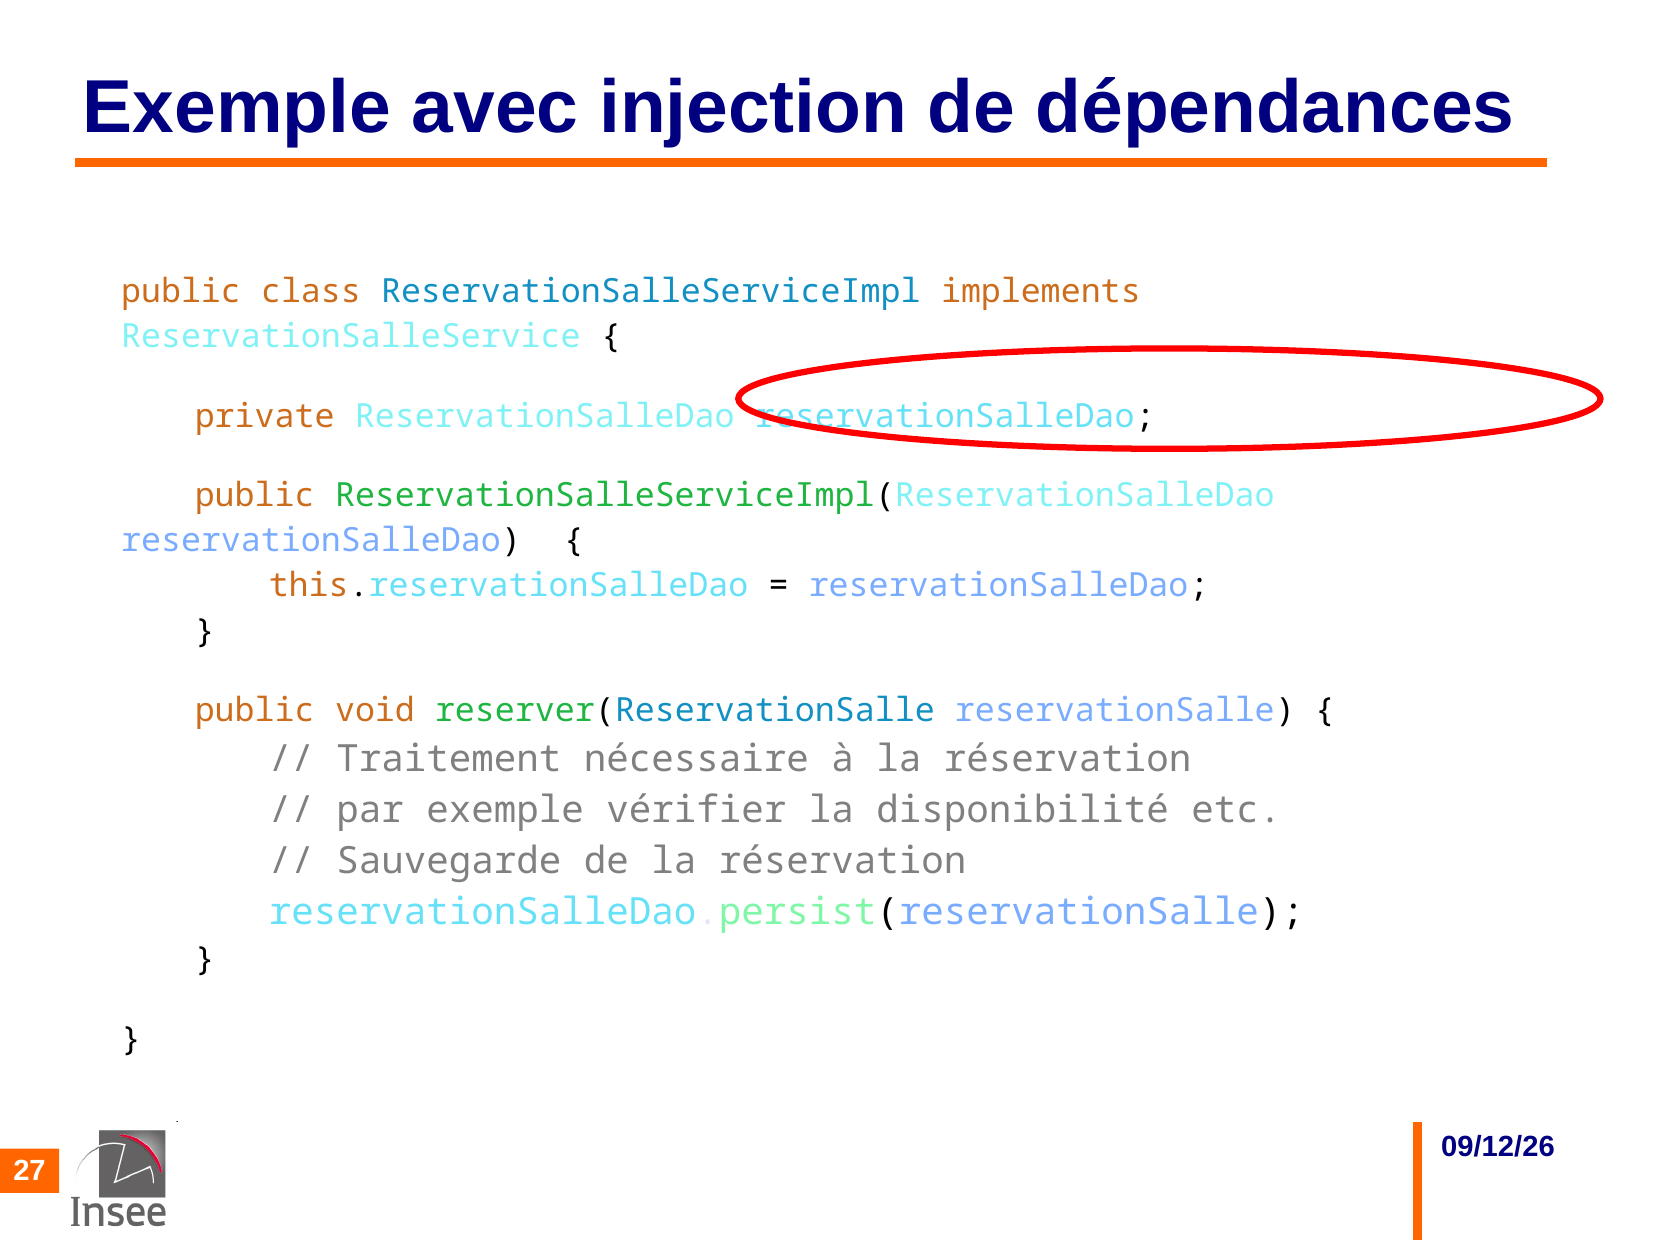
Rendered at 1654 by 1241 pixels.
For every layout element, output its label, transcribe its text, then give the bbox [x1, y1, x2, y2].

text_box public class ReservationSalleServiceImpl implements ReservationSalleService { private ReservationSalleDao reservationSalleDao; public ReservationSalleServiceImpl(ReservationSalleDao reservationSalleDao) { this.reservationSalleDao = reservationSalleDao; } public void reserver(ReservationSalle reservationSalle) { // Traitement nécessaire à la réservation // par exemple vérifier la disponibilité etc. // Sauvegarde de la réservation reservationSalleDao.persist(reservationSalle); } } [106, 259, 1595, 1063]
picture [62, 1121, 178, 1241]
text_box public class ReservationSalleServiceImpl implements ReservationSalleService { private ReservationSalleDao reservationSalleDao; public ReservationSalleServiceImpl(ReservationSalleDao reservationSalleDao) { this.reservationSalleDao = reservationSalleDao; } public void reserver(ReservationSalle reservationSalle) { // Traitement nécessaire à la réservation // par exemple vérifier la disponibilité etc. // Sauvegarde de la réservation reservationSalleDao.persist(reservationSalle); } } [742, 352, 1595, 445]
title Exemple avec injection de dépendances [82, 49, 1619, 163]
